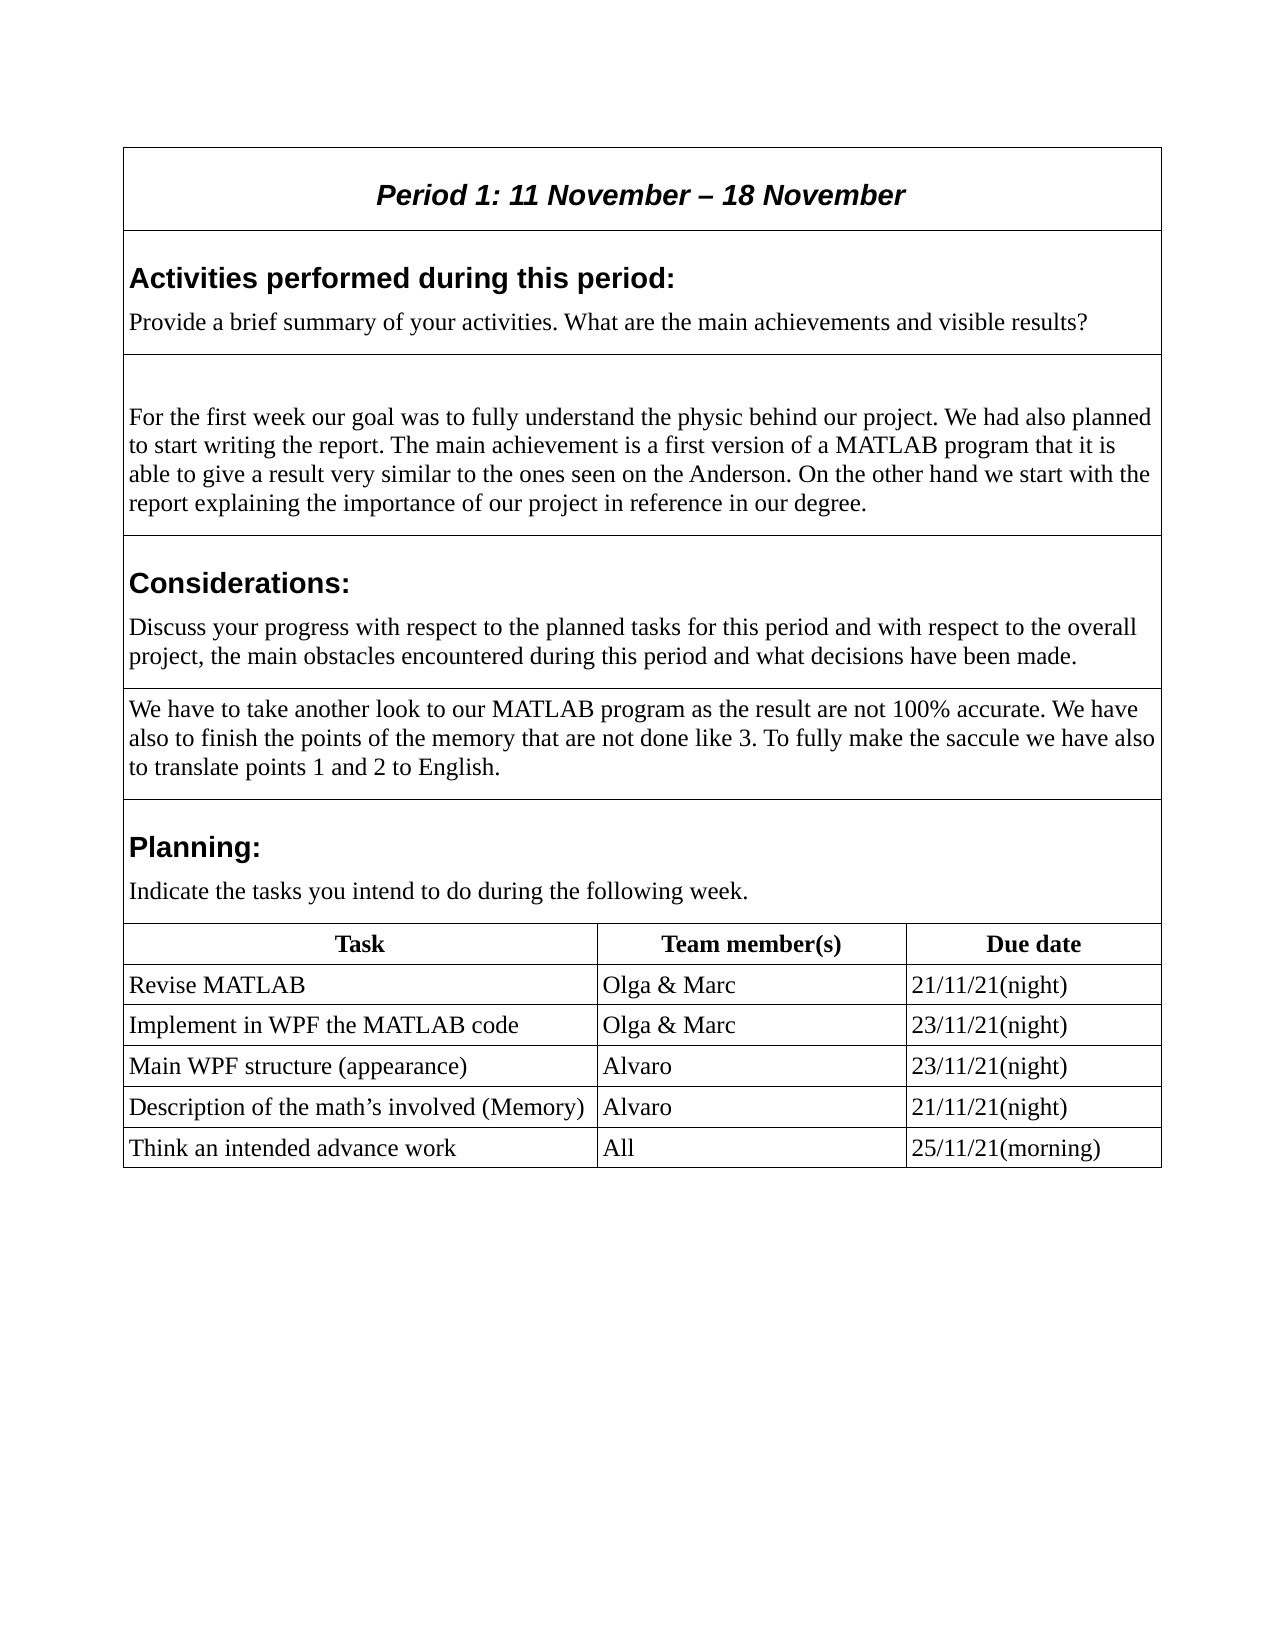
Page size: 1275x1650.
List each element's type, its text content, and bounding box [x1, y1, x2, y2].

table_cell 23/11/21(night) [907, 1005, 1161, 1045]
table_cell Alvaro [598, 1046, 906, 1086]
table_cell Olga & Marc [598, 1005, 906, 1045]
table_cell 21/11/21(night) [907, 965, 1161, 1004]
table_header Period 1: 11 November – 18 November [124, 148, 1161, 230]
table_cell Planning: Indicate the tasks you intend to do during the following week. [124, 800, 1161, 923]
table_cell 23/11/21(night) [907, 1046, 1161, 1086]
table_cell Considerations: Discuss your progress with respect to the planned tasks for this period and with respect to the overall project, the main obstacles encountered during this period and what decisions have been made. [124, 536, 1161, 688]
table_cell Alvaro [598, 1087, 906, 1127]
table_cell Revise MATLAB [124, 965, 597, 1004]
table_cell Description of the math’s involved (Memory) [124, 1087, 597, 1127]
table_cell Team member(s) [598, 924, 906, 964]
table_cell 25/11/21(morning) [907, 1128, 1161, 1167]
table_cell Task [124, 924, 597, 964]
table_cell Olga & Marc [598, 965, 906, 1004]
table_cell For the first week our goal was to fully understand the physic behind our project. We had also planned to start writing the report. The main achievement is a first version of a MATLAB program that it is able to give a result very similar to the ones seen on the Anderson. On the other hand we start with the report explaining the importance of our project in reference in our degree. [124, 355, 1161, 535]
table_cell Think an intended advance work [124, 1128, 597, 1167]
table_cell 21/11/21(night) [907, 1087, 1161, 1127]
table_cell Activities performed during this period: Provide a brief summary of your activities. What are the main achievements and visible results? [124, 231, 1161, 354]
table_cell Main WPF structure (appearance) [124, 1046, 597, 1086]
table_cell All [598, 1128, 906, 1167]
table_cell Implement in WPF the MATLAB code [124, 1005, 597, 1045]
table_cell We have to take another look to our MATLAB program as the result are not 100% accurate. We have also to finish the points of the memory that are not done like 3. To fully make the saccule we have also to translate points 1 and 2 to English. [124, 689, 1161, 799]
table_cell Due date [907, 924, 1161, 964]
